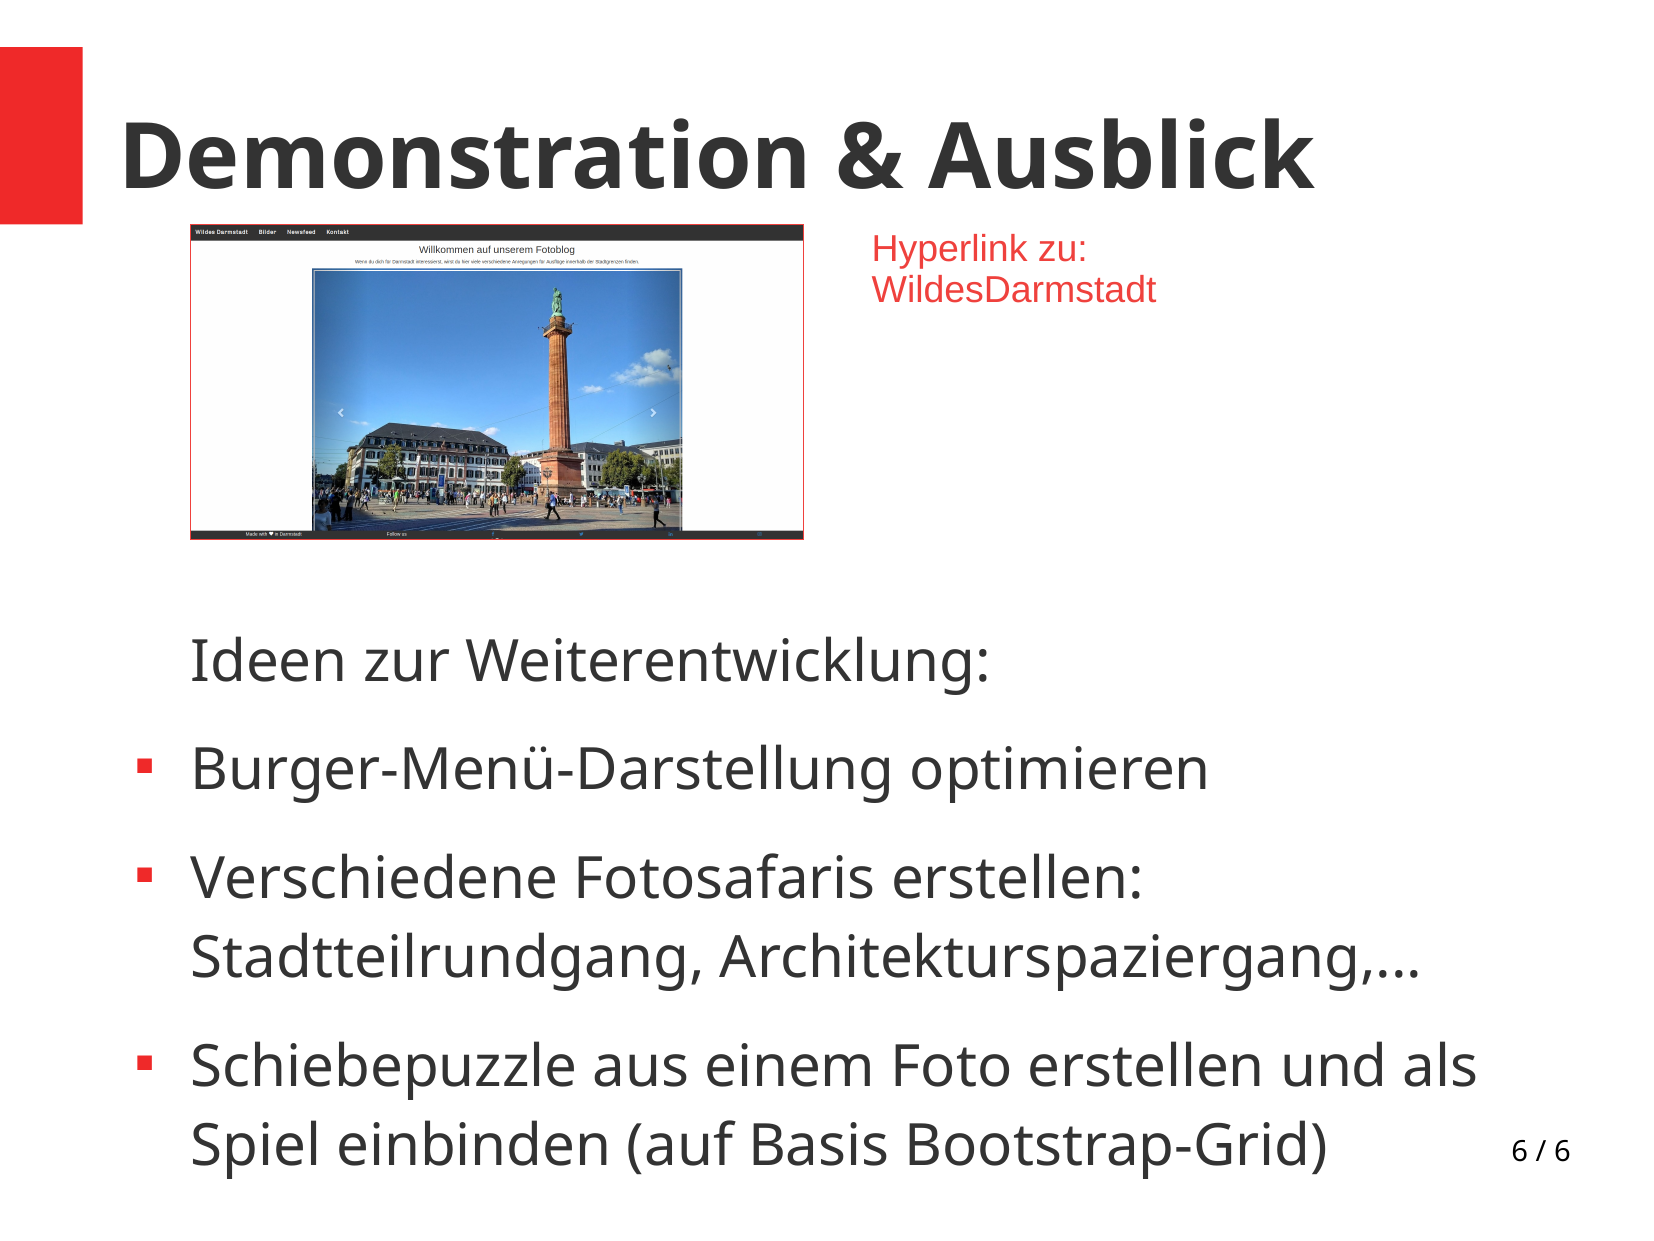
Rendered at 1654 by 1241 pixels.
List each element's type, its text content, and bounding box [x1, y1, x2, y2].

text_box [190, 224, 804, 540]
text_box Hyperlink zu:WildesDarmstadt [856, 219, 1208, 319]
title Demonstration & Ausblick [118, 49, 1571, 257]
list Ideen zur Weiterentwicklung: Burger-Menü-Darstellung optimieren Verschiedene Fotosafaris erstellen: Stadtteilrundgang, Architekturspaziergang,... Schiebepuzzle aus einem Foto erstellen und als Spiel einbinden (auf Basis Bootstrap-Grid) [119, 401, 1538, 1121]
